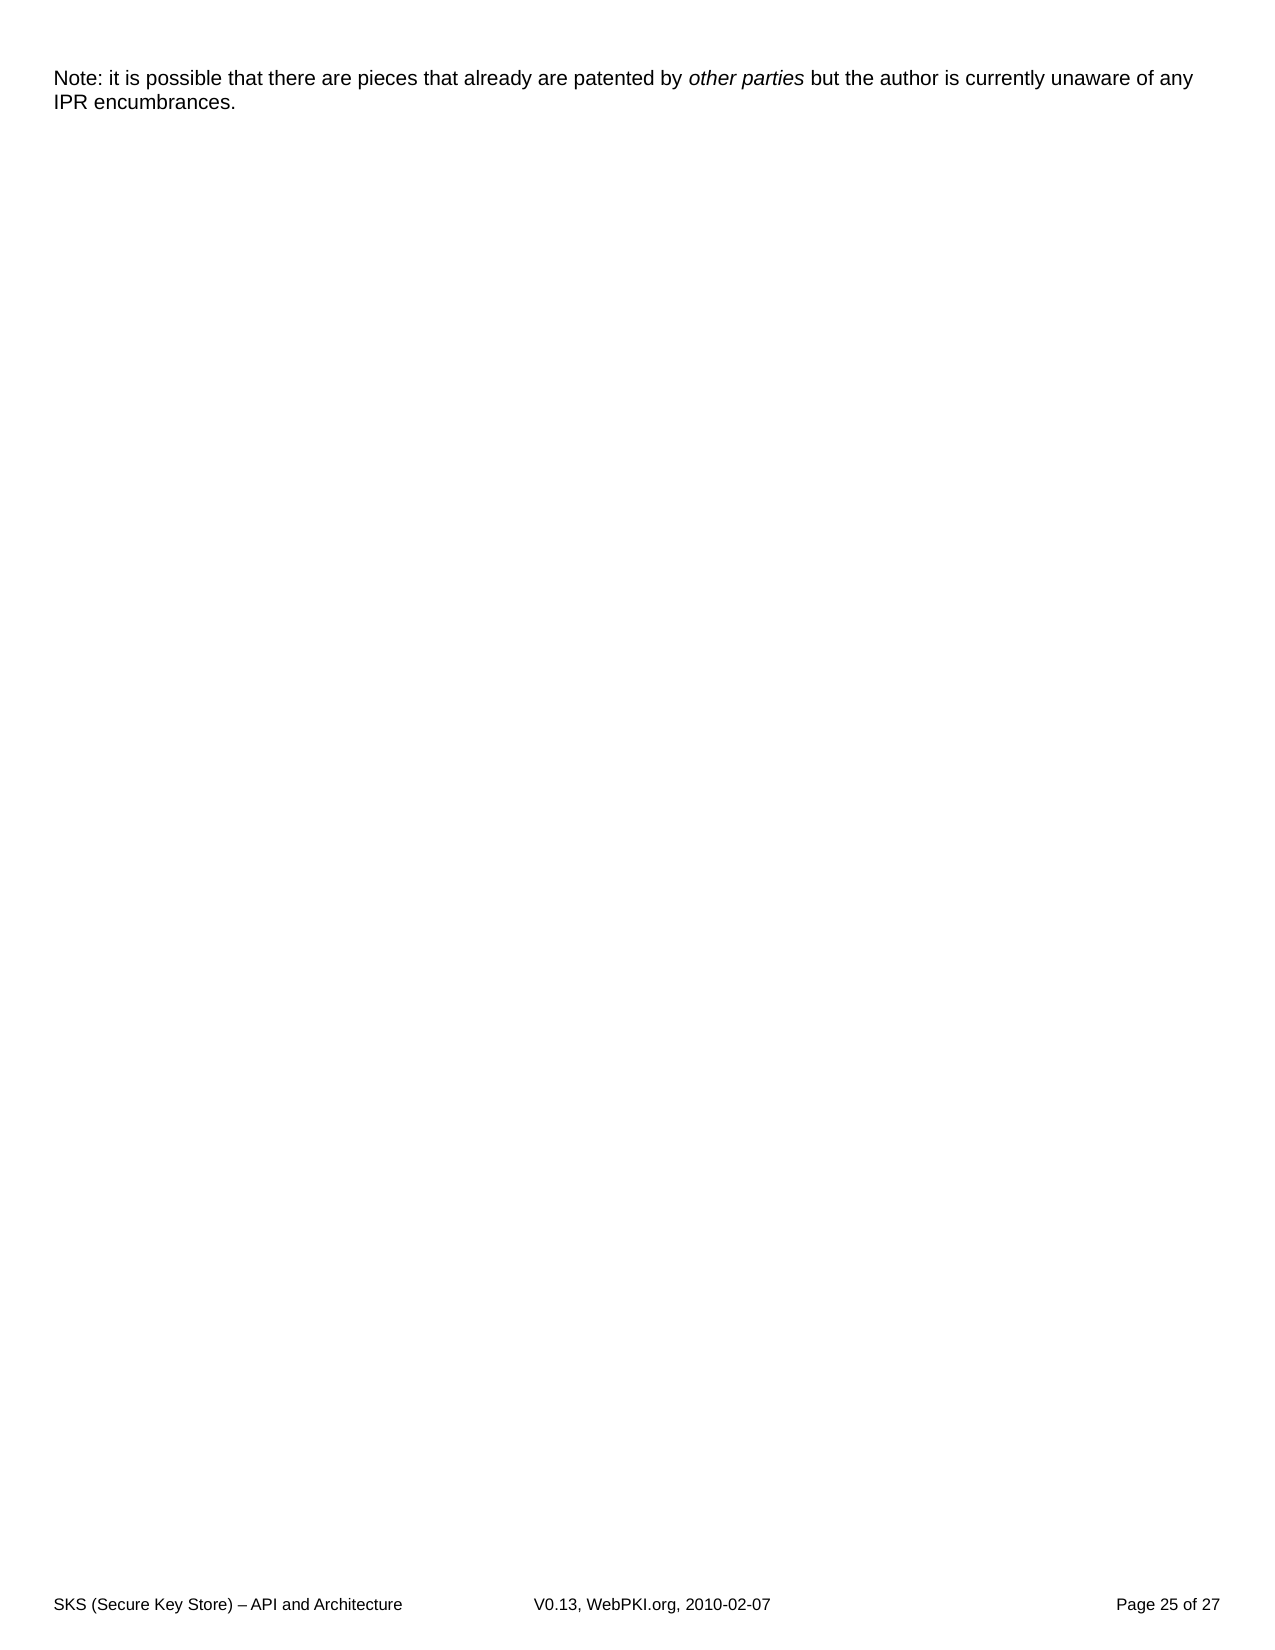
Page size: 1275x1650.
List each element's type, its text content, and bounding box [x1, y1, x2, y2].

text Note: it is possible that there are pieces that already are patented by other parties but the author is currently unaware of any IPR encumbrances. [53, 66, 1221, 114]
